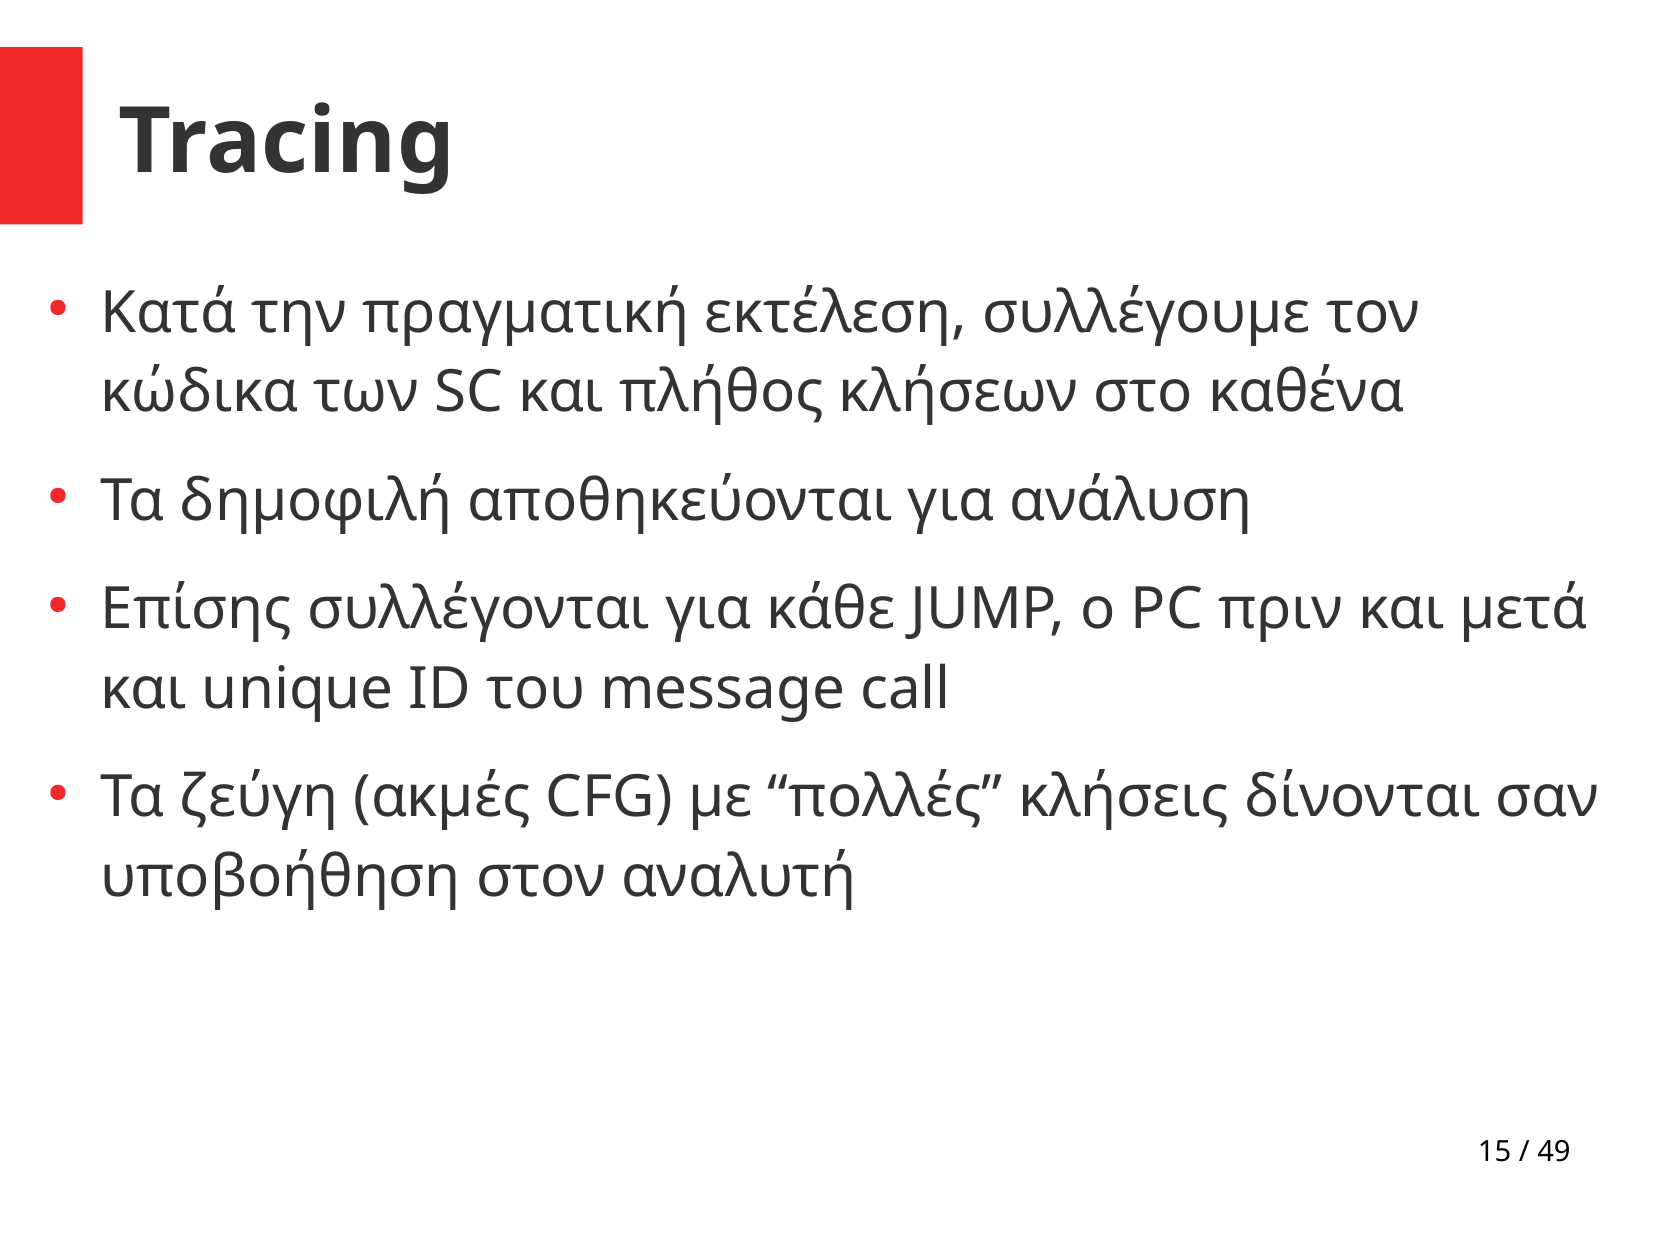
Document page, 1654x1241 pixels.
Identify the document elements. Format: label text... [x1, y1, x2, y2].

list Κατά την πραγματική εκτέλεση, συλλέγουμε τον κώδικα των SC και πλήθος κλήσεων στο καθένα Τα δημοφιλή αποθηκεύονται για ανάλυση Επίσης συλλέγονται για κάθε JUMP, ο PC πριν και μετά και unique ID του message call Τα ζεύγη (ακμές CFG) με “πολλές” κλήσεις δίνονται σαν υποβοήθηση στον αναλυτή [30, 270, 1621, 856]
title Tracing [118, 33, 1571, 241]
